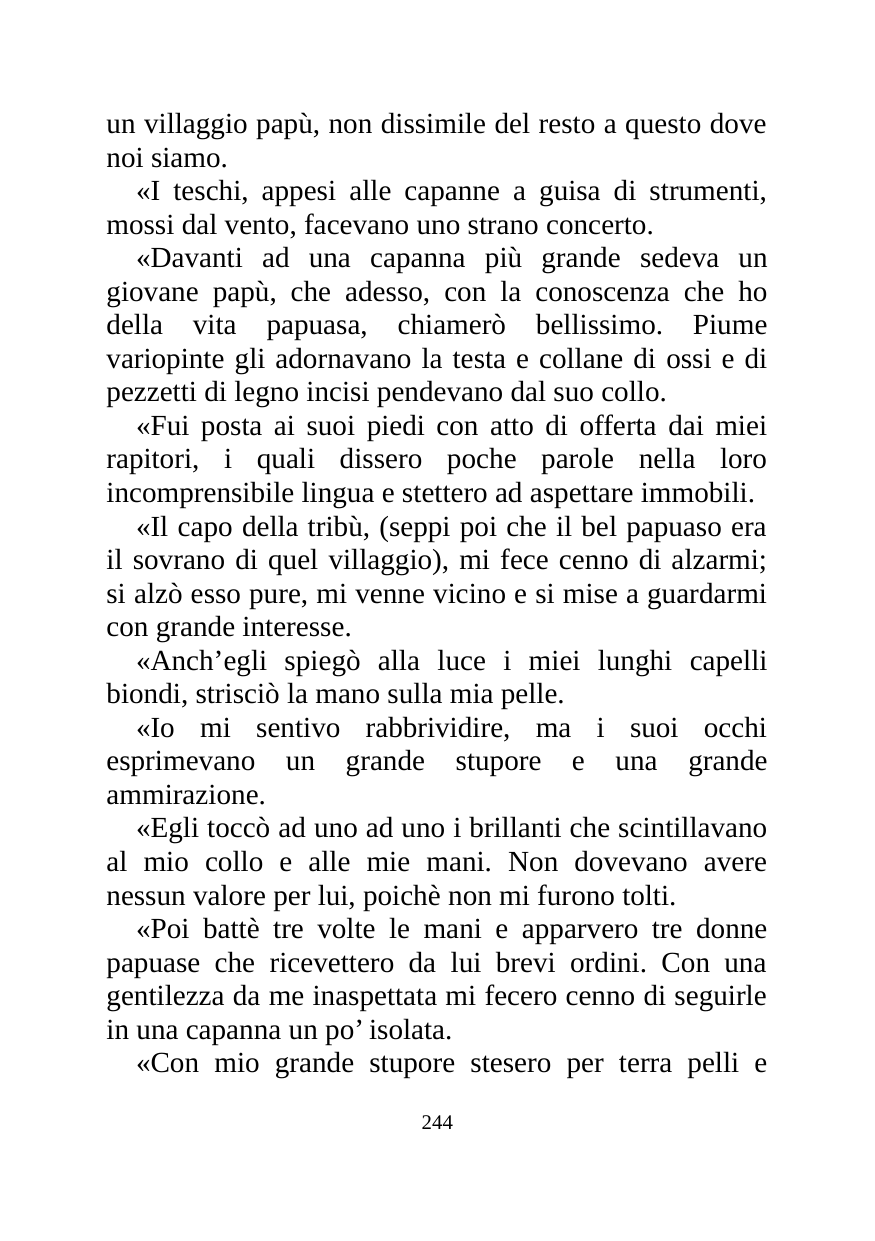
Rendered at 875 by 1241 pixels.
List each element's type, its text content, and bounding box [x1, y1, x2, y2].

text «Poi battè tre volte le mani e apparvero tre donne papuase che ricevettero da lui brevi ordini. Con una gentilezza da me inaspettata mi fecero cenno di seguirle in una capanna un po’ isolata. [106, 911, 768, 1045]
text un villaggio papù, non dissimile del resto a questo dove noi siamo. [106, 106, 768, 173]
text «Egli toccò ad uno ad uno i brillanti che scintillavano al mio collo e alle mie mani. Non dovevano avere nessun valore per lui, poichè non mi furono tolti. [106, 811, 768, 911]
text «Fui posta ai suoi piedi con atto di offerta dai miei rapitori, i quali dissero poche parole nella loro incomprensibile lingua e stettero ad aspettare immobili. [106, 408, 768, 509]
text «Davanti ad una capanna più grande sedeva un giovane papù, che adesso, con la conoscenza che ho della vita papuasa, chiamerò bellissimo. Piume variopinte gli adornavano la testa e collane di ossi e di pezzetti di legno incisi pendevano dal suo collo. [106, 240, 768, 408]
text «Io mi sentivo rabbrividire, ma i suoi occhi esprimevano un grande stupore e una grande ammirazione. [106, 710, 768, 811]
text «Il capo della tribù, (seppi poi che il bel papuaso era il sovrano di quel villaggio), mi fece cenno di alzarmi; si alzò esso pure, mi venne vicino e si mise a guardarmi con grande interesse. [106, 509, 768, 643]
text «Anch’egli spiegò alla luce i miei lunghi capelli biondi, strisciò la mano sulla mia pelle. [106, 643, 768, 710]
text «Con mio grande stupore stesero per terra pelli e [106, 1045, 768, 1079]
text «I teschi, appesi alle capanne a guisa di strumenti, mossi dal vento, facevano uno strano concerto. [106, 173, 768, 240]
